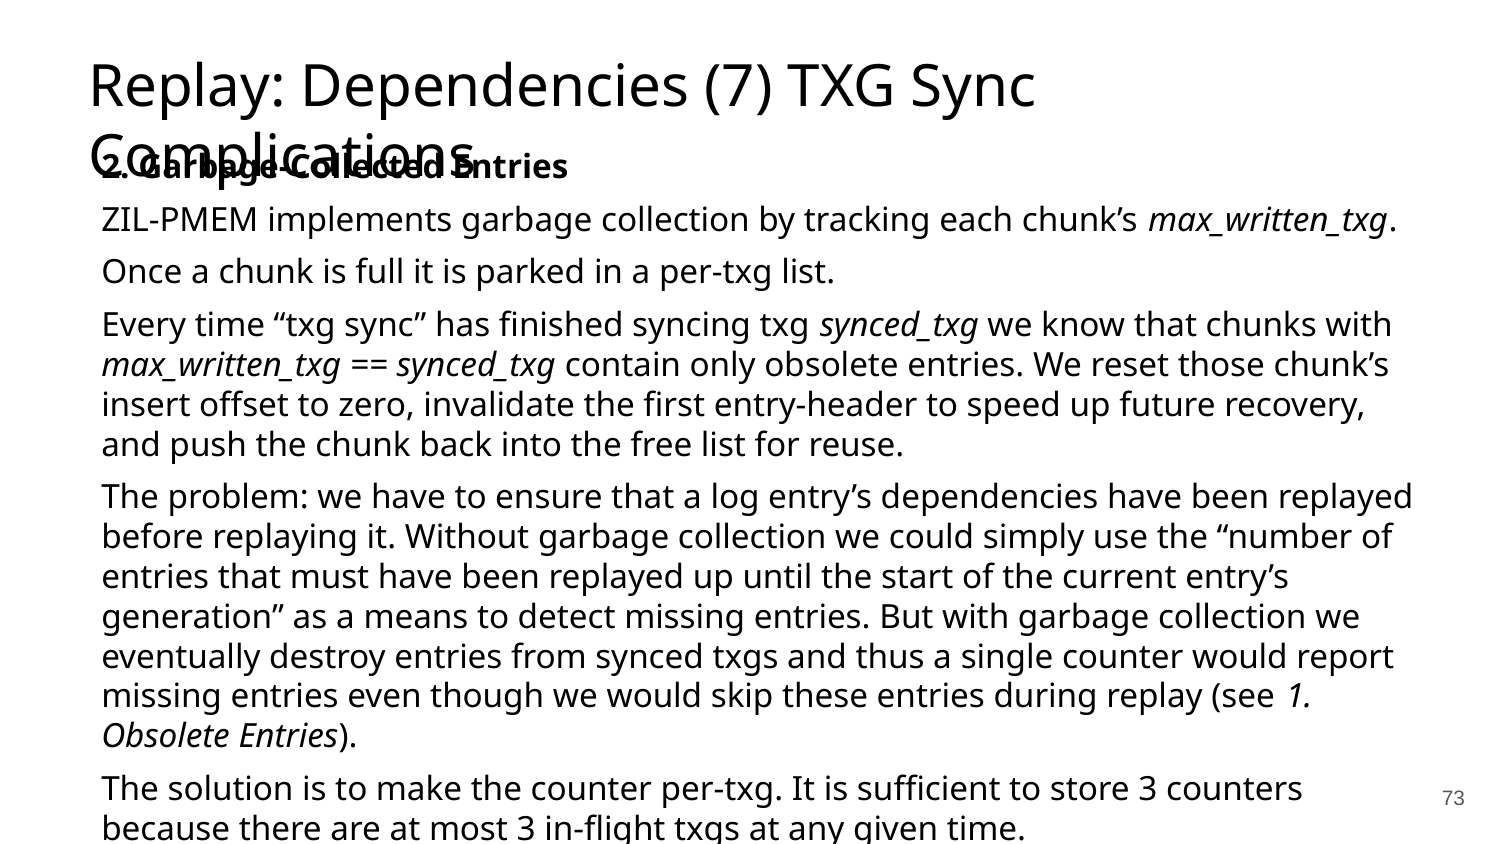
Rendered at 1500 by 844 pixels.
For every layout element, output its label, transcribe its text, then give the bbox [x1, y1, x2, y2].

title Replay: Dependencies (7) TXG Sync Complications [73, 33, 1421, 165]
slide_number [1389, 764, 1480, 830]
text_box 2. Garbage-Collected Entries ZIL-PMEM implements garbage collection by tracking each chunk’s max_written_txg. Once a chunk is full it is parked in a per-txg list. Every time “txg sync” has finished syncing txg synced_txg we know that chunks with max_written_txg == synced_txg contain only obsolete entries. We reset those chunk’s insert offset to zero, invalidate the first entry-header to speed up future recovery, and push the chunk back into the free list for reuse. The problem: we have to ensure that a log entry’s dependencies have been replayed before replaying it. Without garbage collection we could simply use the “number of entries that must have been replayed up until the start of the current entry’s generation” as a means to detect missing entries. But with garbage collection we eventually destroy entries from synced txgs and thus a single counter would report missing entries even though we would skip these entries during replay (see 1. Obsolete Entries). The solution is to make the counter per-txg. It is sufficient to store 3 counters because there are at most 3 in-flight txgs at any given time. [86, 130, 1441, 776]
